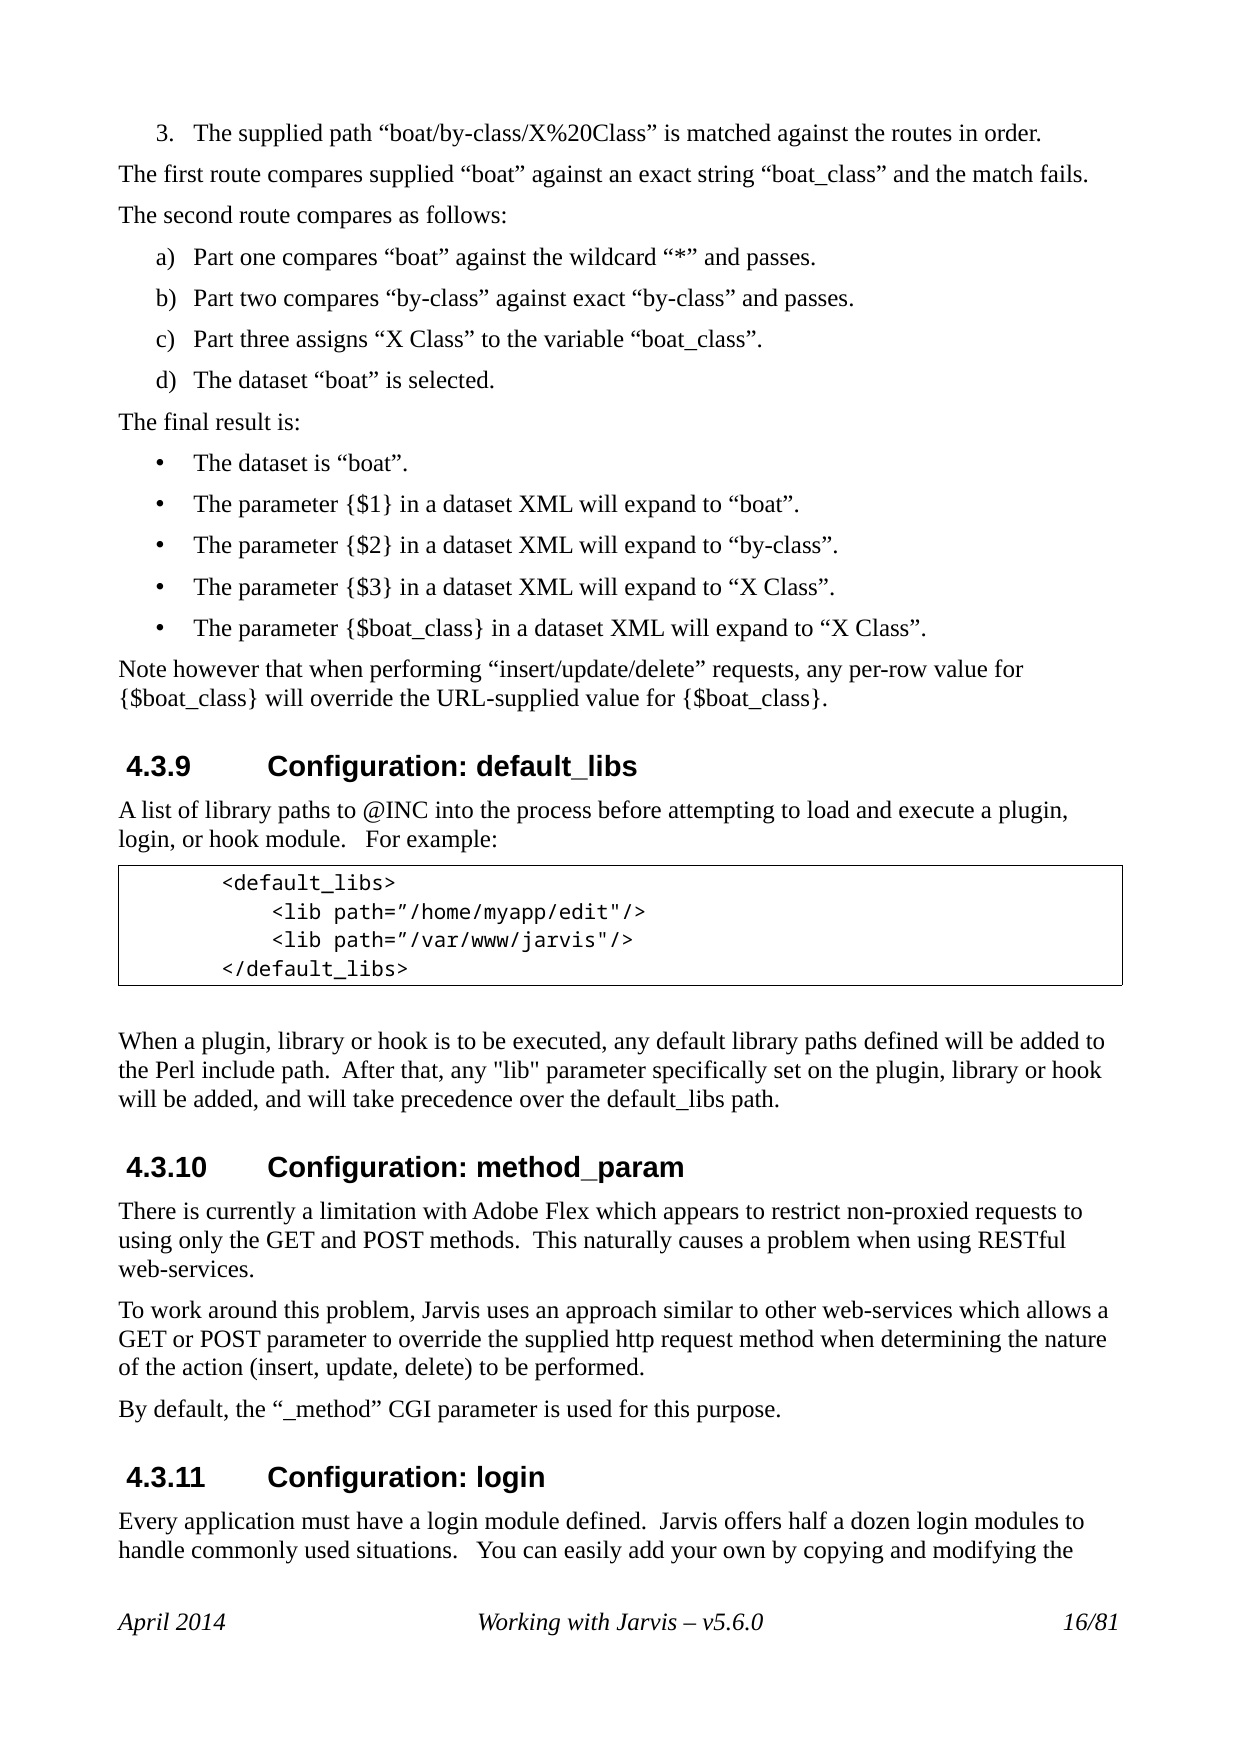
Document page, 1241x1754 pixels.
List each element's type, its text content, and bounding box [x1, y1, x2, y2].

list The parameter {$1} in a dataset XML will expand to “boat”. [156, 489, 1122, 518]
text The second route compares as follows: [118, 201, 1122, 229]
text The first route compares supplied “boat” against an exact string “boat_class” and the match fails. [118, 159, 1122, 188]
list Part three assigns “X Class” to the variable “boat_class”. [156, 324, 1122, 353]
list The dataset “boat” is selected. [156, 366, 1122, 394]
subtitle Configuration: default_libs [118, 749, 1122, 783]
text <lib path=”/home/myapp/edit"/> [119, 894, 1122, 922]
text There is currently a limitation with Adobe Flex which appears to restrict non-proxied requests to using only the GET and POST methods. This naturally causes a problem when using RESTful web-services. [118, 1196, 1122, 1282]
text To work around this problem, Jarvis uses an approach similar to other web-services which allows a GET or POST parameter to override the supplied http request method when determining the nature of the action (insert, update, delete) to be performed. [118, 1295, 1122, 1381]
list Part two compares “by-class” against exact “by-class” and passes. [156, 283, 1122, 312]
text By default, the “_method” CGI parameter is used for this purpose. [118, 1394, 1122, 1422]
text <default_libs> [119, 866, 1122, 894]
list The dataset is “boat”. [156, 448, 1122, 477]
text Note however that when performing “insert/update/delete” requests, any per-row value for {$boat_class} will override the URL-supplied value for {$boat_class}. [118, 654, 1122, 712]
list The parameter {$3} in a dataset XML will expand to “X Class”. [156, 572, 1122, 601]
text When a plugin, library or hook is to be executed, any default library paths defined will be added to the Perl include path. After that, any "lib" parameter specifically set on the plugin, library or hook will be added, and will take precedence over the default_libs path. [118, 1026, 1122, 1113]
subtitle Configuration: method_param [118, 1150, 1122, 1184]
subtitle Configuration: login [118, 1460, 1122, 1493]
list The parameter {$boat_class} in a dataset XML will expand to “X Class”. [156, 613, 1122, 642]
text The final result is: [118, 407, 1122, 436]
text A list of library paths to @INC into the process before attempting to load and execute a plugin, login, or hook module. For example: [118, 795, 1122, 853]
list The parameter {$2} in a dataset XML will expand to “by-class”. [156, 531, 1122, 559]
text <lib path=”/var/www/jarvis"/> [119, 922, 1122, 951]
text Every application must have a login module defined. Jarvis offers half a dozen login modules to handle commonly used situations. You can easily add your own by copying and modifying the [118, 1506, 1122, 1563]
list Part one compares “boat” against the wildcard “*” and passes. [156, 242, 1122, 271]
text </default_libs> [119, 951, 1122, 985]
list The supplied path “boat/by-class/X%20Class” is matched against the routes in order. [156, 118, 1122, 147]
